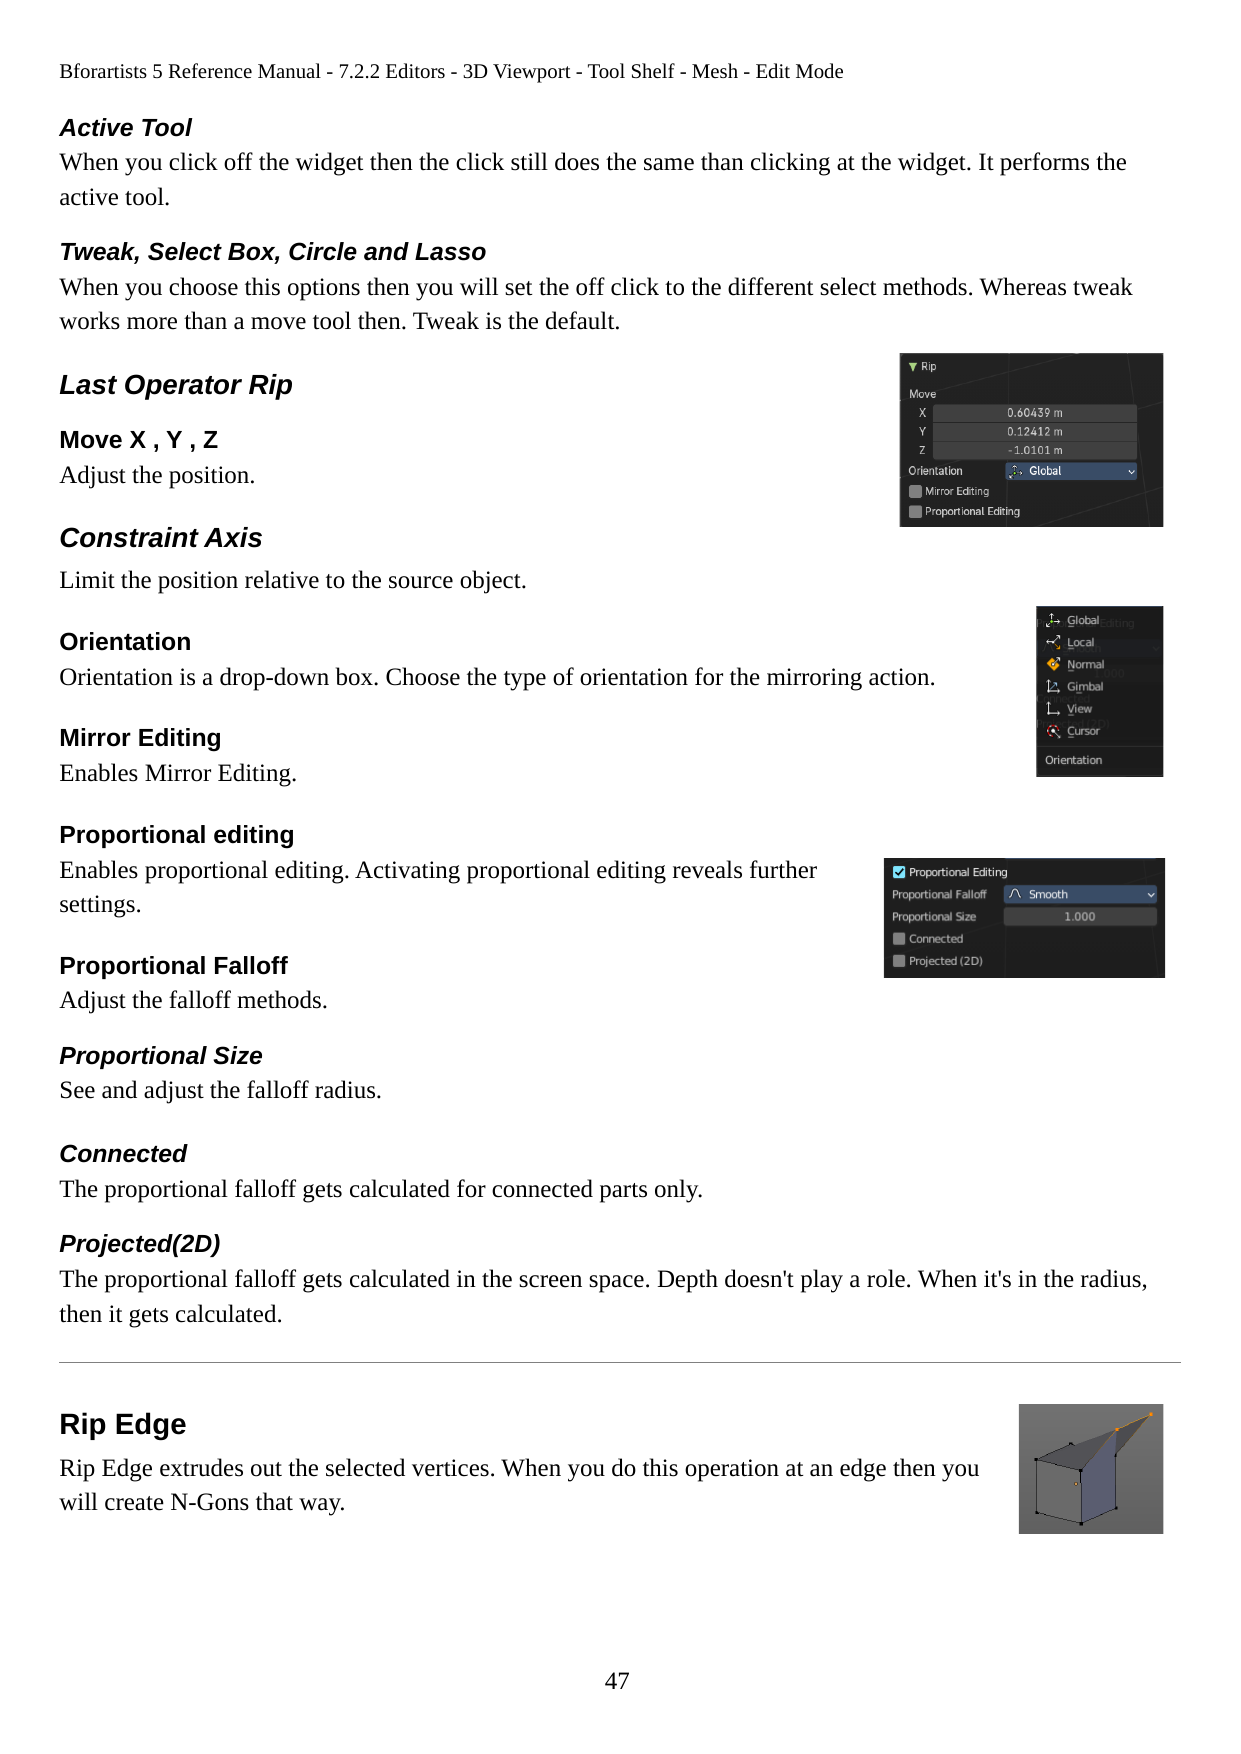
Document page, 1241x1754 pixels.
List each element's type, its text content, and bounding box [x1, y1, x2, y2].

subtitle [1164, 425, 1181, 453]
text When you choose this options then you will set the off click to the different select methods. Whereas tweak works more than a move tool then. Tweak is the default. [59, 272, 1181, 335]
subtitle Mirror Editing [59, 723, 1036, 752]
text See and adjust the falloff radius. [59, 1076, 1181, 1104]
subtitle Proportional editing [59, 820, 1181, 848]
text Limit the position relative to the source object. [59, 566, 1181, 594]
subtitle [1164, 627, 1181, 656]
subtitle Proportional Size [59, 1041, 1181, 1069]
subtitle Orientation [59, 627, 1036, 656]
text When you click off the widget then the click still does the same than clicking at the widget. It performs the active tool. [59, 147, 1181, 211]
text [1164, 460, 1181, 488]
subtitle [1164, 368, 1181, 400]
picture [1036, 606, 1164, 777]
subtitle Constraint Axis [59, 521, 1181, 553]
text Enables Mirror Editing. [59, 758, 1181, 787]
text Rip Edge extrudes out the selected vertices. When you do this operation at an edge then you will create N-Gons that way. [59, 1453, 1018, 1516]
subtitle Last Operator Rip [59, 368, 899, 400]
subtitle [1164, 1407, 1181, 1440]
text The proportional falloff gets calculated for connected parts only. [59, 1174, 1181, 1203]
picture [899, 353, 1164, 527]
text Adjust the falloff methods. [59, 986, 1181, 1014]
subtitle Move X , Y , Z [59, 425, 899, 453]
subtitle [1164, 723, 1181, 752]
subtitle Proportional Falloff [59, 951, 1181, 979]
subtitle Connected [59, 1139, 1181, 1168]
subtitle Projected(2D) [59, 1229, 1181, 1258]
subtitle Active Tool [59, 113, 1181, 141]
text Adjust the position. [59, 460, 899, 488]
text The proportional falloff gets calculated in the screen space. Depth doesn't play a role. When it's in the radius, then it gets calculated. [59, 1264, 1181, 1327]
text Enables proportional editing. Activating proportional editing reveals further settings. [59, 855, 1181, 918]
picture [1018, 1404, 1164, 1534]
subtitle Tweak, Select Box, Circle and Lasso [59, 237, 1181, 266]
subtitle Rip Edge [59, 1407, 1018, 1440]
text Orientation is a drop-down box. Choose the type of orientation for the mirroring action. [59, 662, 1036, 691]
picture [883, 858, 1166, 978]
